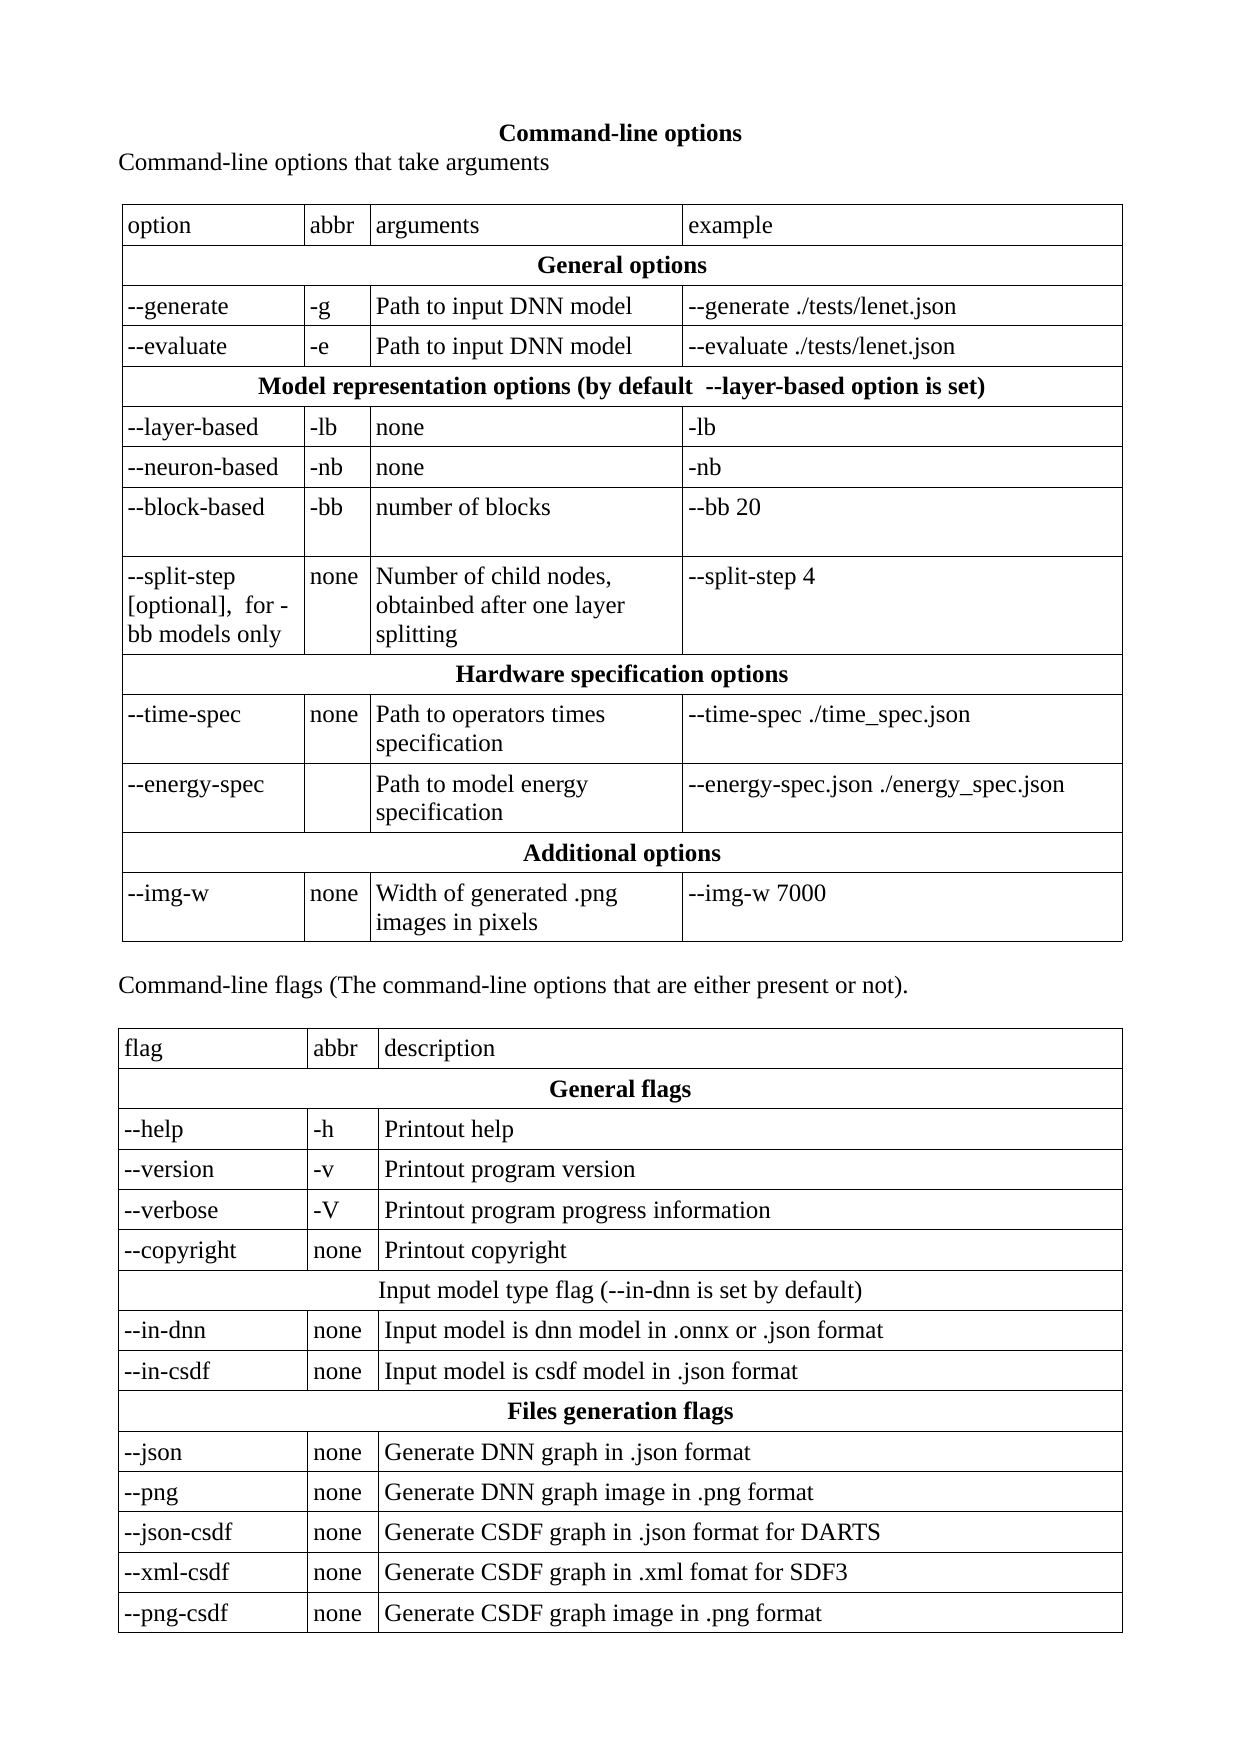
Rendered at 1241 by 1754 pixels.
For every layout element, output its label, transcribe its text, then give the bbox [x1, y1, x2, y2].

table_cell -V [308, 1190, 378, 1229]
table_cell --neuron-based [123, 447, 304, 487]
table_cell -lb [683, 407, 1122, 446]
table_cell Width of generated .png images in pixels [371, 873, 682, 941]
table_cell --json [119, 1432, 307, 1471]
table_cell Input model type flag (--in-dnn is set by default) [119, 1271, 1122, 1310]
table_cell --png-csdf [119, 1593, 307, 1632]
table_header description [379, 1029, 1122, 1068]
table_cell --time-spec [123, 695, 304, 763]
table_header arguments [371, 205, 682, 245]
table_cell Input model is csdf model in .json format [379, 1351, 1122, 1390]
table_cell none [308, 1311, 378, 1350]
table_cell none [308, 1512, 378, 1552]
table_cell Printout copyright [379, 1230, 1122, 1269]
table_cell --verbose [119, 1190, 307, 1229]
text Command-line flags (The command-line options that are either present or not). [118, 970, 1122, 999]
text Command-line options [118, 118, 1122, 147]
table_cell Model representation options (by default --layer-based option is set) [123, 367, 1122, 406]
table_header abbr [308, 1029, 378, 1068]
table_cell --block-based [123, 488, 304, 556]
table_cell Generate CSDF graph in .xml fomat for SDF3 [379, 1553, 1122, 1592]
table_cell --in-dnn [119, 1311, 307, 1350]
table_cell --png [119, 1472, 307, 1511]
table_cell Input model is dnn model in .onnx or .json format [379, 1311, 1122, 1350]
table_cell -lb [305, 407, 370, 446]
table_cell --time-spec ./time_spec.json [683, 695, 1122, 763]
table_cell -g [305, 286, 370, 325]
table_cell Number of child nodes, obtainbed after one layer splitting [371, 557, 682, 653]
table_cell --json-csdf [119, 1512, 307, 1552]
table_cell [305, 764, 370, 832]
table_cell Path to input DNN model [371, 326, 682, 366]
table_cell number of blocks [371, 488, 682, 556]
table_cell --energy-spec.json ./energy_spec.json [683, 764, 1122, 832]
table_cell --energy-spec [123, 764, 304, 832]
table_cell none [305, 695, 370, 763]
table_cell -h [308, 1109, 378, 1148]
table_cell Generate DNN graph image in .png format [379, 1472, 1122, 1511]
table_cell Printout program version [379, 1150, 1122, 1189]
table_cell -bb [305, 488, 370, 556]
table_cell Path to model energy specification [371, 764, 682, 832]
table_cell --in-csdf [119, 1351, 307, 1390]
table_cell none [308, 1593, 378, 1632]
table_cell Path to input DNN model [371, 286, 682, 325]
table_cell --img-w [123, 873, 304, 941]
table_cell none [308, 1351, 378, 1390]
table_header flag [119, 1029, 307, 1068]
table_cell Path to operators times specification [371, 695, 682, 763]
table_cell --split-step [optional], for -bb models only [123, 557, 304, 653]
table_cell none [308, 1230, 378, 1269]
table_cell none [371, 447, 682, 487]
table_cell --help [119, 1109, 307, 1148]
table_cell none [305, 557, 370, 653]
table_cell none [308, 1472, 378, 1511]
table_cell none [308, 1432, 378, 1471]
table_cell Additional options [123, 833, 1122, 872]
table_cell General flags [119, 1069, 1122, 1108]
table_cell none [305, 873, 370, 941]
table_cell --generate ./tests/lenet.json [683, 286, 1122, 325]
table_cell General options [123, 246, 1122, 285]
table_header example [683, 205, 1122, 245]
table_cell -v [308, 1150, 378, 1189]
table_cell none [371, 407, 682, 446]
table_cell Generate DNN graph in .json format [379, 1432, 1122, 1471]
table_cell -nb [305, 447, 370, 487]
table_cell none [308, 1553, 378, 1592]
table_header abbr [305, 205, 370, 245]
table_cell --img-w 7000 [683, 873, 1122, 941]
table_cell --generate [123, 286, 304, 325]
table_cell --evaluate ./tests/lenet.json [683, 326, 1122, 366]
table_cell Printout program progress information [379, 1190, 1122, 1229]
table_cell -nb [683, 447, 1122, 487]
table_cell Generate CSDF graph in .json format for DARTS [379, 1512, 1122, 1552]
table_cell -e [305, 326, 370, 366]
table_cell Printout help [379, 1109, 1122, 1148]
table_cell --version [119, 1150, 307, 1189]
table_cell --evaluate [123, 326, 304, 366]
table_cell --bb 20 [683, 488, 1122, 556]
table_cell Hardware specification options [123, 655, 1122, 694]
table_header option [123, 205, 304, 245]
text Command-line options that take arguments [118, 147, 1122, 176]
table_cell --split-step 4 [683, 557, 1122, 653]
table_cell Generate CSDF graph image in .png format [379, 1593, 1122, 1632]
table_cell --copyright [119, 1230, 307, 1269]
table_cell --layer-based [123, 407, 304, 446]
table_cell Files generation flags [119, 1391, 1122, 1431]
table_cell --xml-csdf [119, 1553, 307, 1592]
